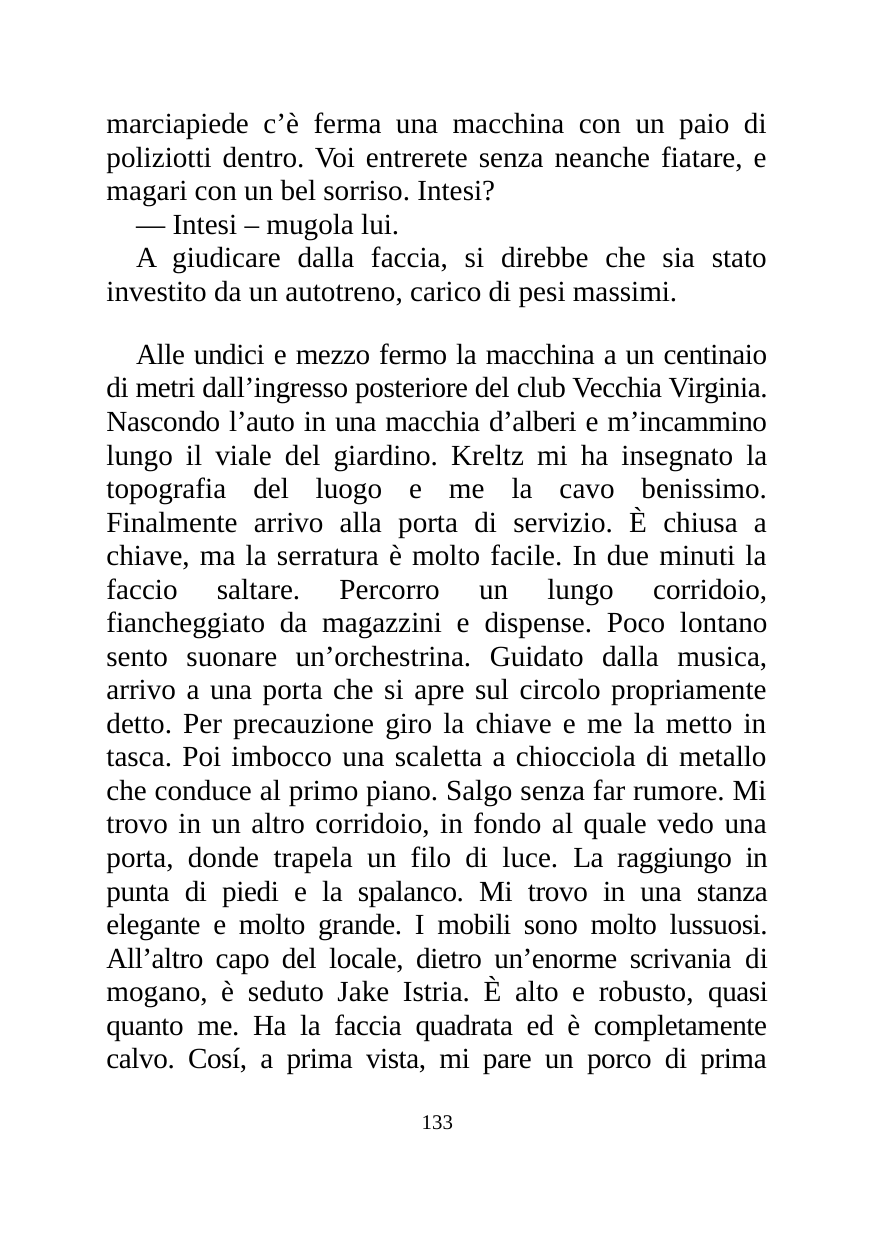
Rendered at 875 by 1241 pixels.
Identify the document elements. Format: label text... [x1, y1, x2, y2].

text — Intesi – mugola lui. [106, 207, 768, 240]
text marciapiede c’è ferma una macchina con un paio di poliziotti dentro. Voi entrerete senza neanche fiatare, e magari con un bel sorriso. Intesi? [106, 106, 768, 207]
text Alle undici e mezzo fermo la macchina a un centinaio di metri dall’ingresso posteriore del club Vecchia Virginia. Nascondo l’auto in una macchia d’alberi e m’incammino lungo il viale del giardino. Kreltz mi ha insegnato la topografia del luogo e me la cavo benissimo. Finalmente arrivo alla porta di servizio. È chiusa a chiave, ma la serratura è molto facile. In due minuti la faccio saltare. Percorro un lungo corridoio, fiancheggiato da magazzini e dispense. Poco lontano sento suonare un’orchestrina. Guidato dalla musica, arrivo a una porta che si apre sul circolo propriamente detto. Per precauzione giro la chiave e me la metto in tasca. Poi imbocco una scaletta a chiocciola di metallo che conduce al primo piano. Salgo senza far rumore. Mi trovo in un altro corridoio, in fondo al quale vedo una porta, donde trapela un filo di luce. La raggiungo in punta di piedi e la spalanco. Mi trovo in una stanza elegante e molto grande. I mobili sono molto lussuosi. All’altro capo del locale, dietro un’enorme scrivania di mogano, è seduto Jake Istria. È alto e robusto, quasi quanto me. Ha la faccia quadrata ed è completamente calvo. Cosí, a prima vista, mi pare un porco di prima [106, 337, 768, 1075]
text A giudicare dalla faccia, si direbbe che sia stato investito da un autotreno, carico di pesi massimi. [106, 240, 768, 307]
